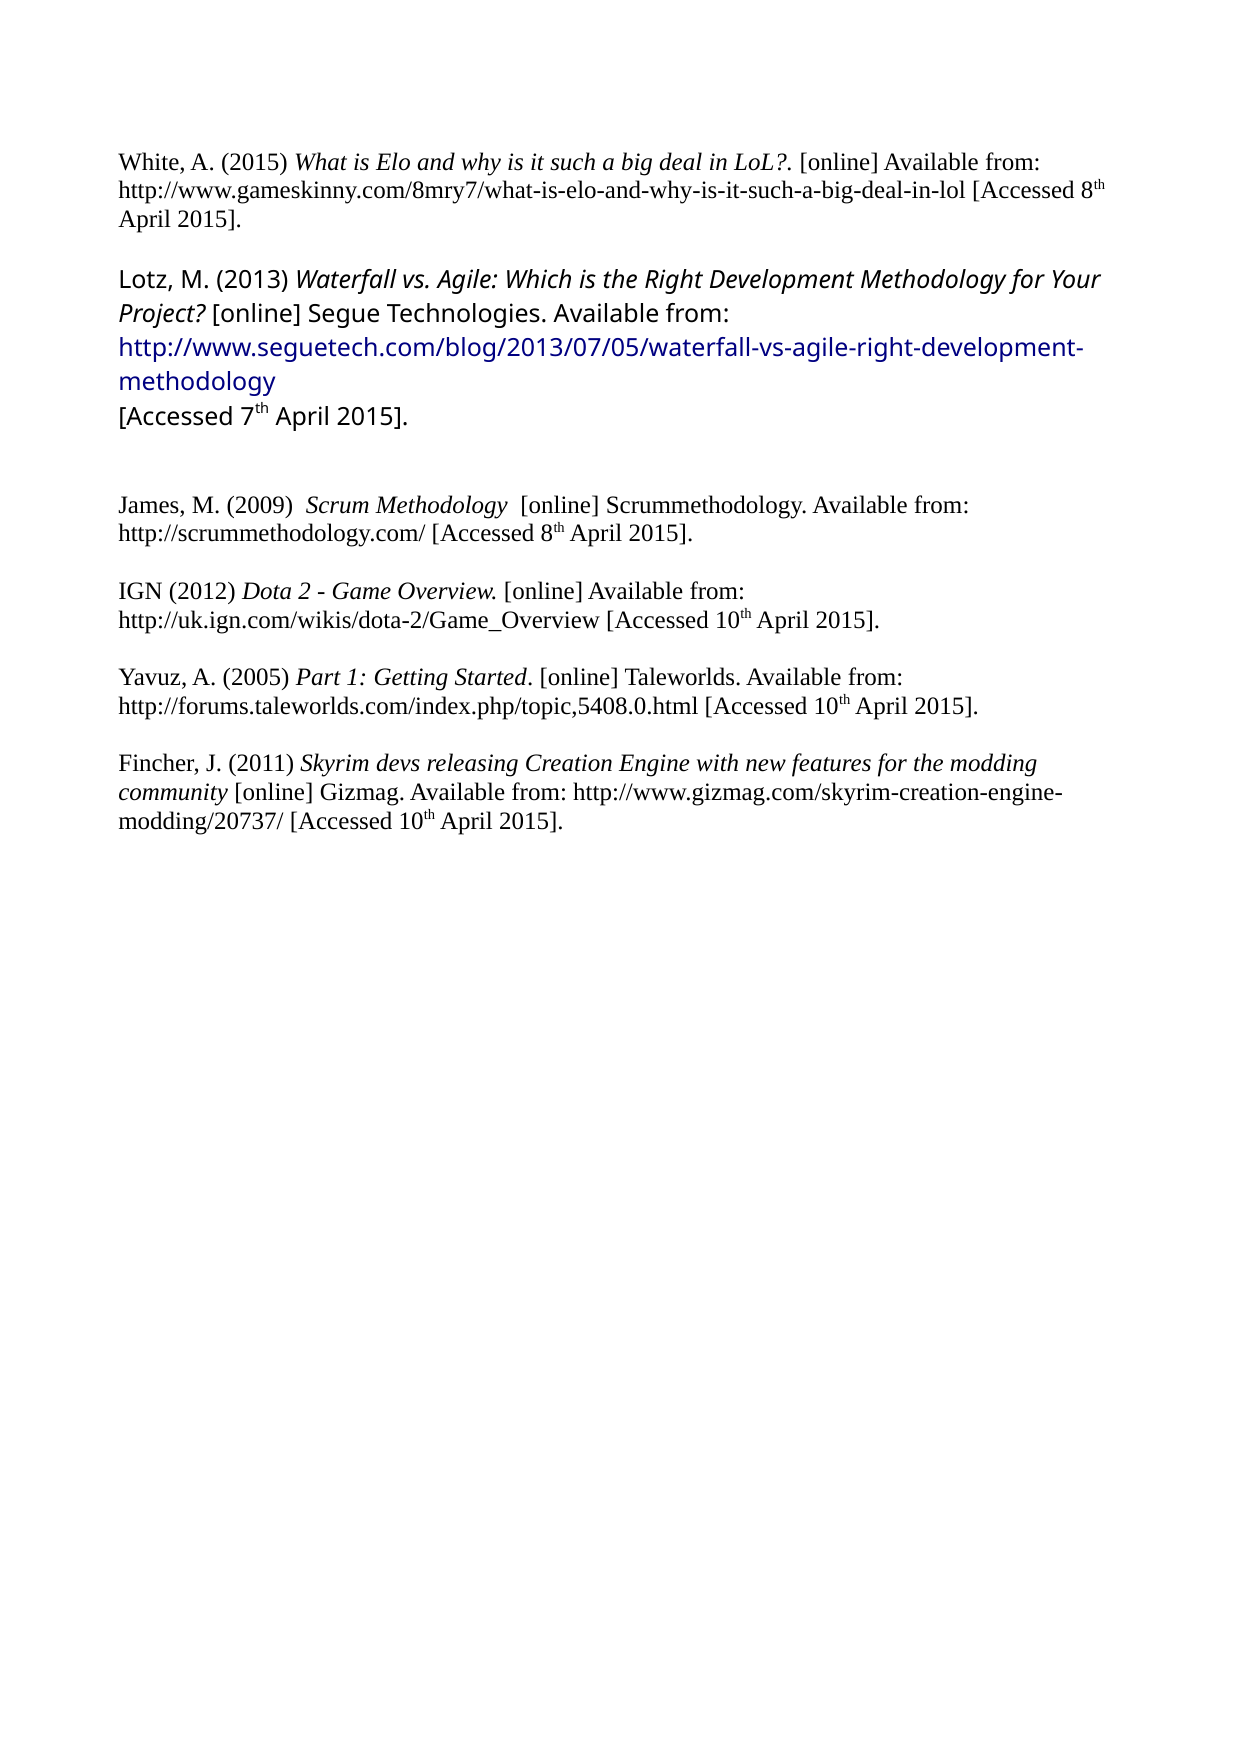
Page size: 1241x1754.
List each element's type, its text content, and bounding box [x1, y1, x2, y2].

text Project? [online] Segue Technologies. Available from: [118, 296, 1122, 330]
text Yavuz, A. (2005) Part 1: Getting Started. [online] Taleworlds. Available from: http://forums.taleworlds.com/index.php/topic,5408.0.html [Accessed 10th April 2015]. [118, 662, 1122, 720]
text James, M. (2009) Scrum Methodology [online] Scrummethodology. Available from: http://scrummethodology.com/ [Accessed 8th April 2015]. [118, 490, 1122, 547]
text Lotz, M. (2013) Waterfall vs. Agile: Which is the Right Development Methodology for Your [118, 262, 1122, 296]
text IGN (2012) Dota 2 - Game Overview. [online] Available from: http://uk.ign.com/wikis/dota-2/Game_Overview [Accessed 10th April 2015]. [118, 576, 1122, 633]
text [Accessed 7th April 2015]. [118, 398, 1122, 432]
text Fincher, J. (2011) Skyrim devs releasing Creation Engine with new features for the modding community [online] Gizmag. Available from: http://www.gizmag.com/skyrim-creation-engine-modding/20737/ [Accessed 10th April 2015]. [118, 748, 1122, 835]
text White, A. (2015) What is Elo and why is it such a big deal in LoL?. [online] Available from: http://www.gameskinny.com/8mry7/what-is-elo-and-why-is-it-such-a-big-deal-in-lol [Accessed 8th April 2015]. [118, 147, 1122, 233]
text http://www.seguetech.com/blog/2013/07/05/waterfall-vs-agile-right-development-methodology [118, 330, 1122, 398]
